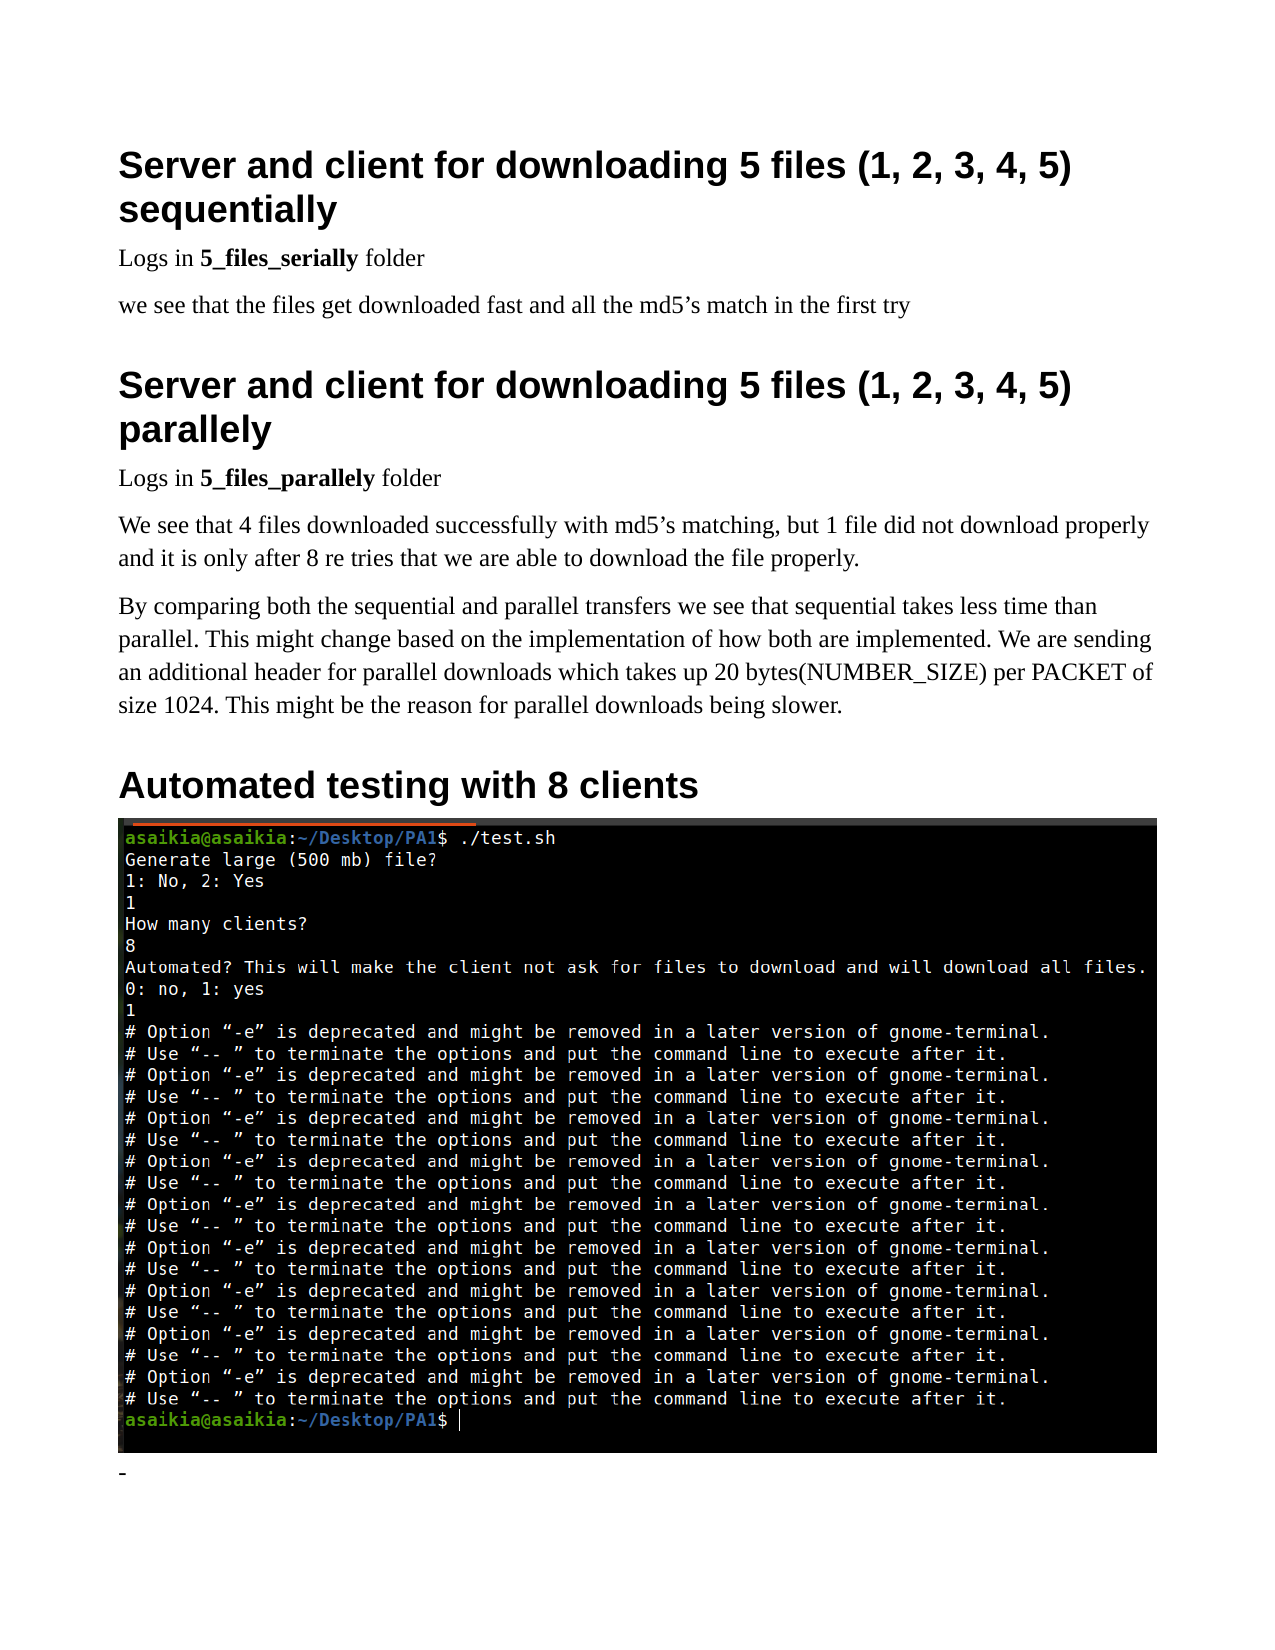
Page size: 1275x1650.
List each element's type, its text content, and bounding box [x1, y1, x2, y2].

subtitle Server and client for downloading 5 files (1, 2, 3, 4, 5) parallely [118, 363, 1157, 450]
subtitle Automated testing with 8 clients [118, 763, 1157, 806]
text Logs in 5_files_parallely folder [118, 463, 1157, 492]
text Logs in 5_files_serially folder [118, 243, 1157, 272]
subtitle Server and client for downloading 5 files (1, 2, 3, 4, 5) sequentially [118, 143, 1157, 230]
text By comparing both the sequential and parallel transfers we see that sequential takes less time than parallel. This might change based on the implementation of how both are implemented. We are sending an additional header for parallel downloads which takes up 20 bytes(NUMBER_SIZE) per PACKET of size 1024. This might be the reason for parallel downloads being slower. [118, 591, 1157, 719]
text We see that 4 files downloaded successfully with md5’s matching, but 1 file did not download properly and it is only after 8 re tries that we are able to download the file properly. [118, 511, 1157, 572]
text we see that the files get downloaded fast and all the md5’s match in the first try [118, 291, 1157, 319]
picture [118, 818, 1157, 1453]
text - [118, 1453, 1157, 1486]
